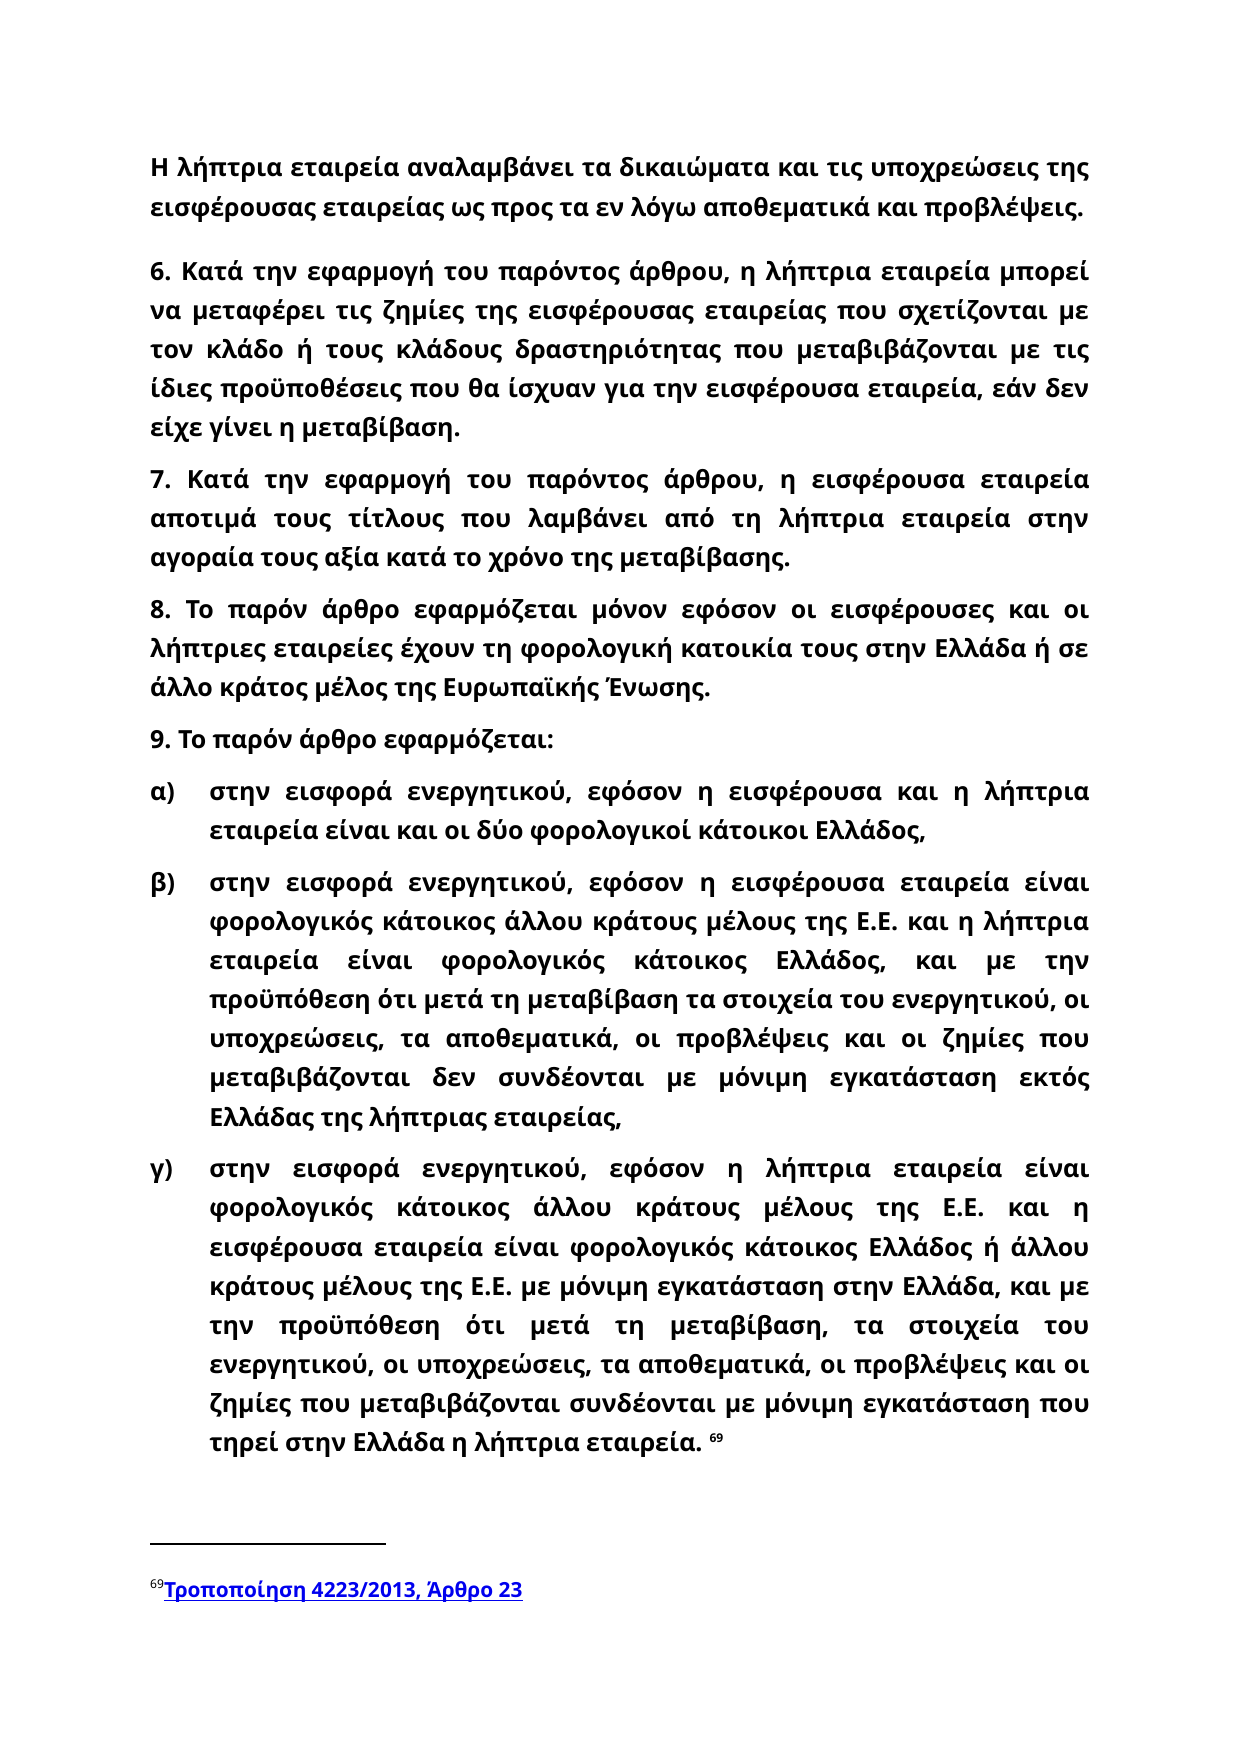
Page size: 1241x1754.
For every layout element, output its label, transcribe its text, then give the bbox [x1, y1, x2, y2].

text Η λήπτρια εταιρεία αναλαμβάνει τα δικαιώματα και τις υποχρεώσεις της εισφέρουσας εταιρείας ως προς τα εν λόγω αποθεματικά και προβλέψεις. [150, 150, 1090, 223]
list α) στην εισφορά ενεργητικού, εφόσον η εισφέρουσα και η λήπτρια εταιρεία είναι και οι δύο φορολογικοί κάτοικοι Ελλάδος, [150, 773, 1090, 847]
text 9. Το παρόν άρθρο εφαρμόζεται: [150, 722, 1090, 756]
text 7. Κατά την εφαρμογή του παρόντος άρθρου, η εισφέρουσα εταιρεία αποτιμά τους τίτλους που λαμβάνει από τη λήπτρια εταιρεία στην αγοραία τους αξία κατά το χρόνο της μεταβίβασης. [150, 462, 1090, 574]
list β) στην εισφορά ενεργητικού, εφόσον η εισφέρουσα εταιρεία είναι φορολογικός κάτοικος άλλου κράτους μέλους της Ε.Ε. και η λήπτρια εταιρεία είναι φορολογικός κάτοικος Ελλάδος, και με την προϋπόθεση ότι μετά τη μεταβίβαση τα στοιχεία του ενεργητικού, οι υποχρεώσεις, τα αποθεματικά, οι προβλέψεις και οι ζημίες που μεταβιβάζονται δεν συνδέονται με μόνιμη εγκατάσταση εκτός Ελλάδας της λήπτριας εταιρείας, [150, 864, 1090, 1133]
text 6. Κατά την εφαρμογή του παρόντος άρθρου, η λήπτρια εταιρεία μπορεί να μεταφέρει τις ζημίες της εισφέρουσας εταιρείας που σχετίζονται με τον κλάδο ή τους κλάδους δραστηριότητας που μεταβιβάζονται με τις ίδιες προϋποθέσεις που θα ίσχυαν για την εισφέρουσα εταιρεία, εάν δεν είχε γίνει η μεταβίβαση. [150, 253, 1090, 444]
text Τροποποίηση 4223/2013, Άρθρο 23 [150, 1576, 1090, 1604]
list γ) στην εισφορά ενεργητικού, εφόσον η λήπτρια εταιρεία είναι φορολογικός κάτοικος άλλου κράτους μέλους της Ε.Ε. και η εισφέρουσα εταιρεία είναι φορολογικός κάτοικος Ελλάδος ή άλλου κράτους μέλους της Ε.Ε. με μόνιμη εγκατάσταση στην Ελλάδα, και με την προϋπόθεση ότι μετά τη μεταβίβαση, τα στοιχεία του ενεργητικού, οι υποχρεώσεις, τα αποθεματικά, οι προβλέψεις και οι ζημίες που μεταβιβάζονται συνδέονται με μόνιμη εγκατάσταση που τηρεί στην Ελλάδα η λήπτρια εταιρεία. [150, 1151, 1090, 1459]
text 8. Το παρόν άρθρο εφαρμόζεται μόνον εφόσον οι εισφέρουσες και οι λήπτριες εταιρείες έχουν τη φορολογική κατοικία τους στην Ελλάδα ή σε άλλο κράτος μέλος της Ευρωπαϊκής Ένωσης. [150, 592, 1090, 704]
